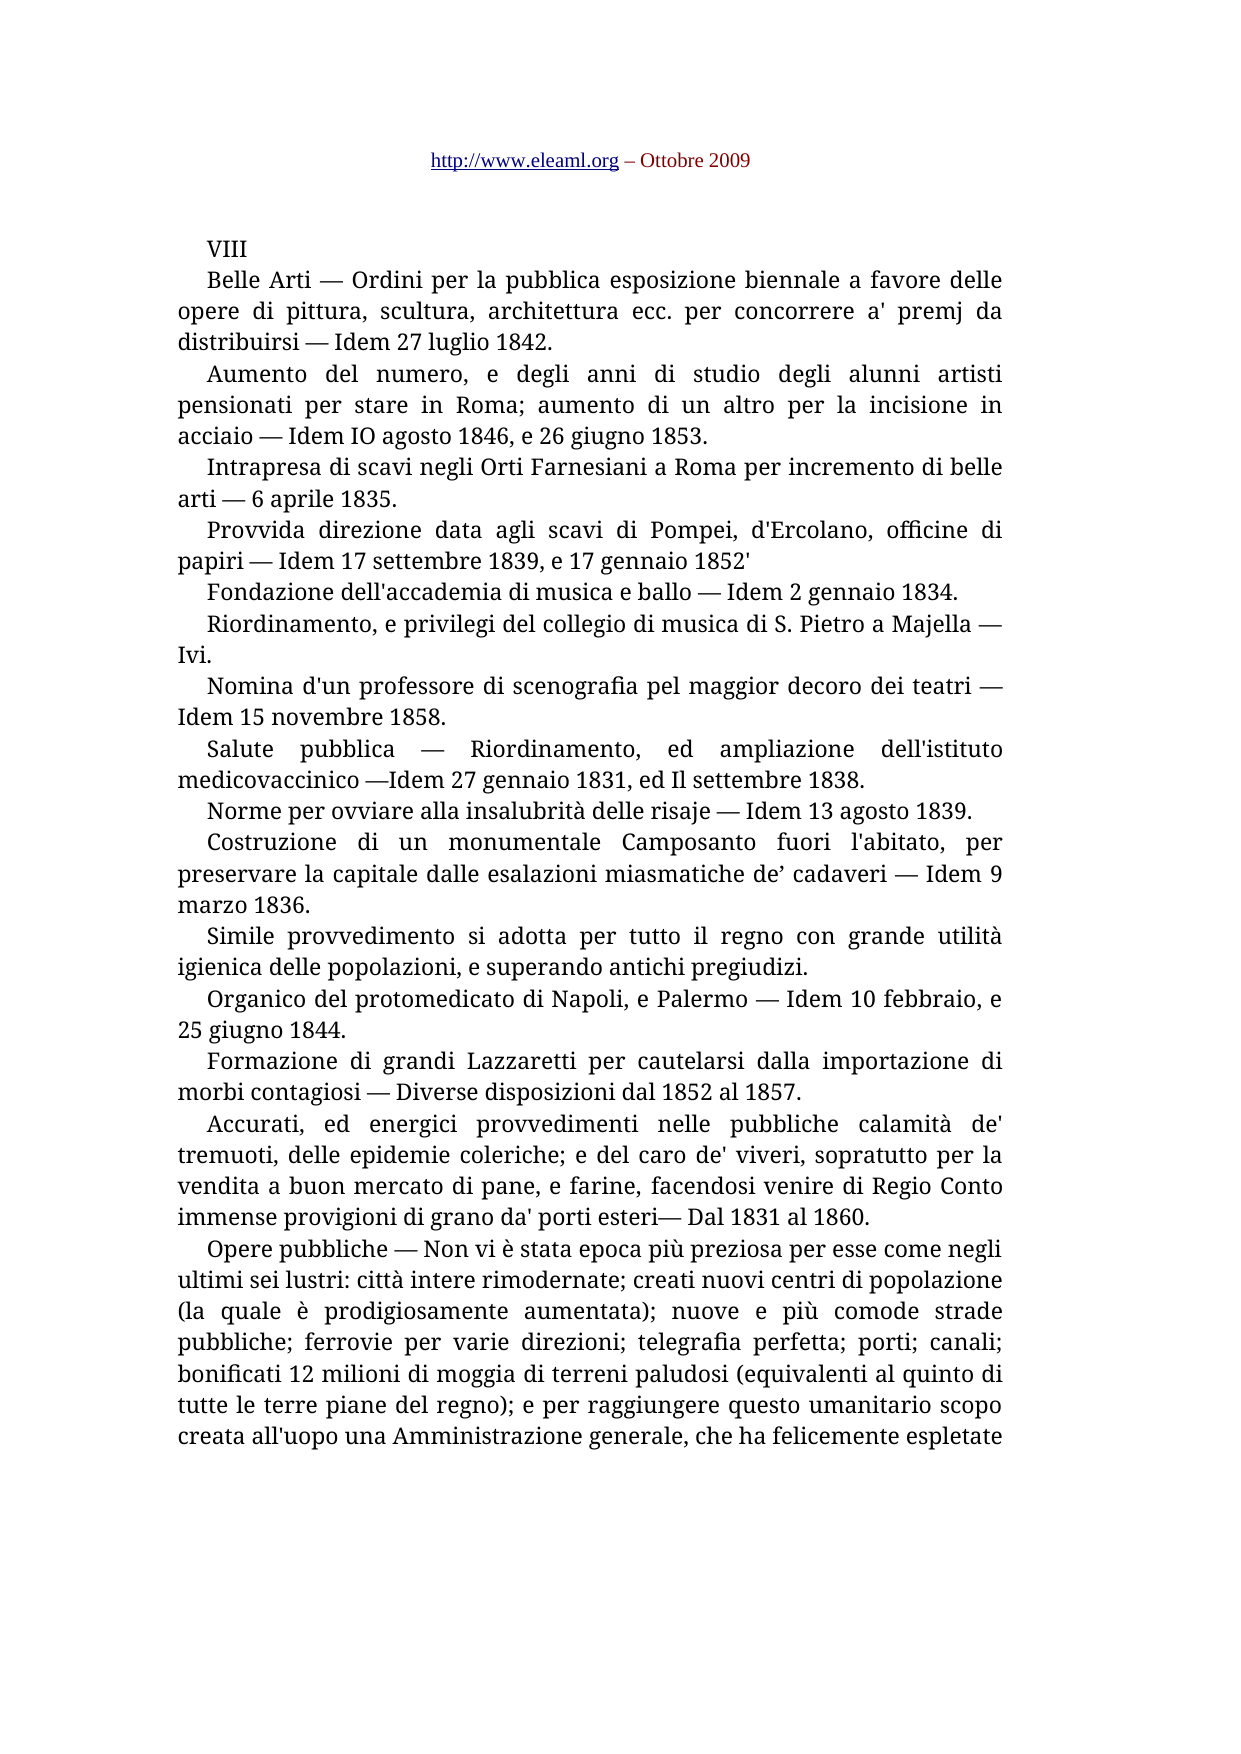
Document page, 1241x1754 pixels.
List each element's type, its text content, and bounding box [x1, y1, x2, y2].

text Belle Arti — Ordini per la pubblica esposizione biennale a favore delle opere di pittura, scultura, architettura ecc. per concorrere a' premj da distribuirsi — Idem 27 luglio 1842. [177, 264, 1004, 357]
text Organico del protomedicato di Napoli, e Palermo — Idem 10 febbraio, e 25 giugno 1844. [177, 982, 1004, 1045]
text Costruzione di un monumentale Camposanto fuori l'abitato, per preservare la capitale dalle esalazioni miasmatiche de’ cadaveri — Idem 9 marzo 1836. [177, 826, 1004, 920]
text Fondazione dell'accademia di musica e ballo — Idem 2 gennaio 1834. [177, 576, 1004, 607]
text Intrapresa di scavi negli Orti Farnesiani a Roma per incremento di belle arti — 6 aprile 1835. [177, 451, 1004, 514]
text Nomina d'un professore di scenografia pel maggior decoro dei teatri — Idem 15 novembre 1858. [177, 670, 1004, 732]
text VIII [177, 232, 1004, 264]
text Formazione di grandi Lazzaretti per cautelarsi dalla importazione di morbi contagiosi — Diverse disposizioni dal 1852 al 1857. [177, 1045, 1004, 1107]
text Aumento del numero, e degli anni di studio degli alunni artisti pensionati per stare in Roma; aumento di un altro per la incisione in acciaio — Idem IO agosto 1846, e 26 giugno 1853. [177, 357, 1004, 451]
text Norme per ovviare alla insalubrità delle risaje — Idem 13 agosto 1839. [177, 795, 1004, 826]
text Provvida direzione data agli scavi di Pompei, d'Ercolano, officine di papiri — Idem 17 settembre 1839, e 17 gennaio 1852' [177, 514, 1004, 576]
text Salute pubblica — Riordinamento, ed ampliazione dell'istituto medicovaccinico —Idem 27 gennaio 1831, ed Il settembre 1838. [177, 732, 1004, 795]
text Riordinamento, e privilegi del collegio di musica di S. Pietro a Majella — Ivi. [177, 607, 1004, 670]
text Accurati, ed energici provvedimenti nelle pubbliche calamità de' tremuoti, delle epidemie coleriche; e del caro de' viveri, sopratutto per la vendita a buon mercato di pane, e farine, facendosi venire di Regio Conto immense provigioni di grano da' porti esteri— Dal 1831 al 1860. [177, 1107, 1004, 1232]
text Simile provvedimento si adotta per tutto il regno con grande utilità igienica delle popolazioni, e superando antichi pregiudizi. [177, 920, 1004, 982]
text Opere pubbliche — Non vi è stata epoca più preziosa per esse come negli ultimi sei lustri: città intere rimodernate; creati nuovi centri di popolazione (la quale è prodigiosamente aumentata); nuove e più comode strade pubbliche; ferrovie per varie direzioni; telegrafia perfetta; porti; canali; bonificati 12 milioni di moggia di terreni paludosi (equivalenti al quinto di tutte le terre piane del regno); e per raggiungere questo umanitario scopo creata all'uopo una Amministrazione generale, che ha felicemente espletate [177, 1232, 1004, 1451]
